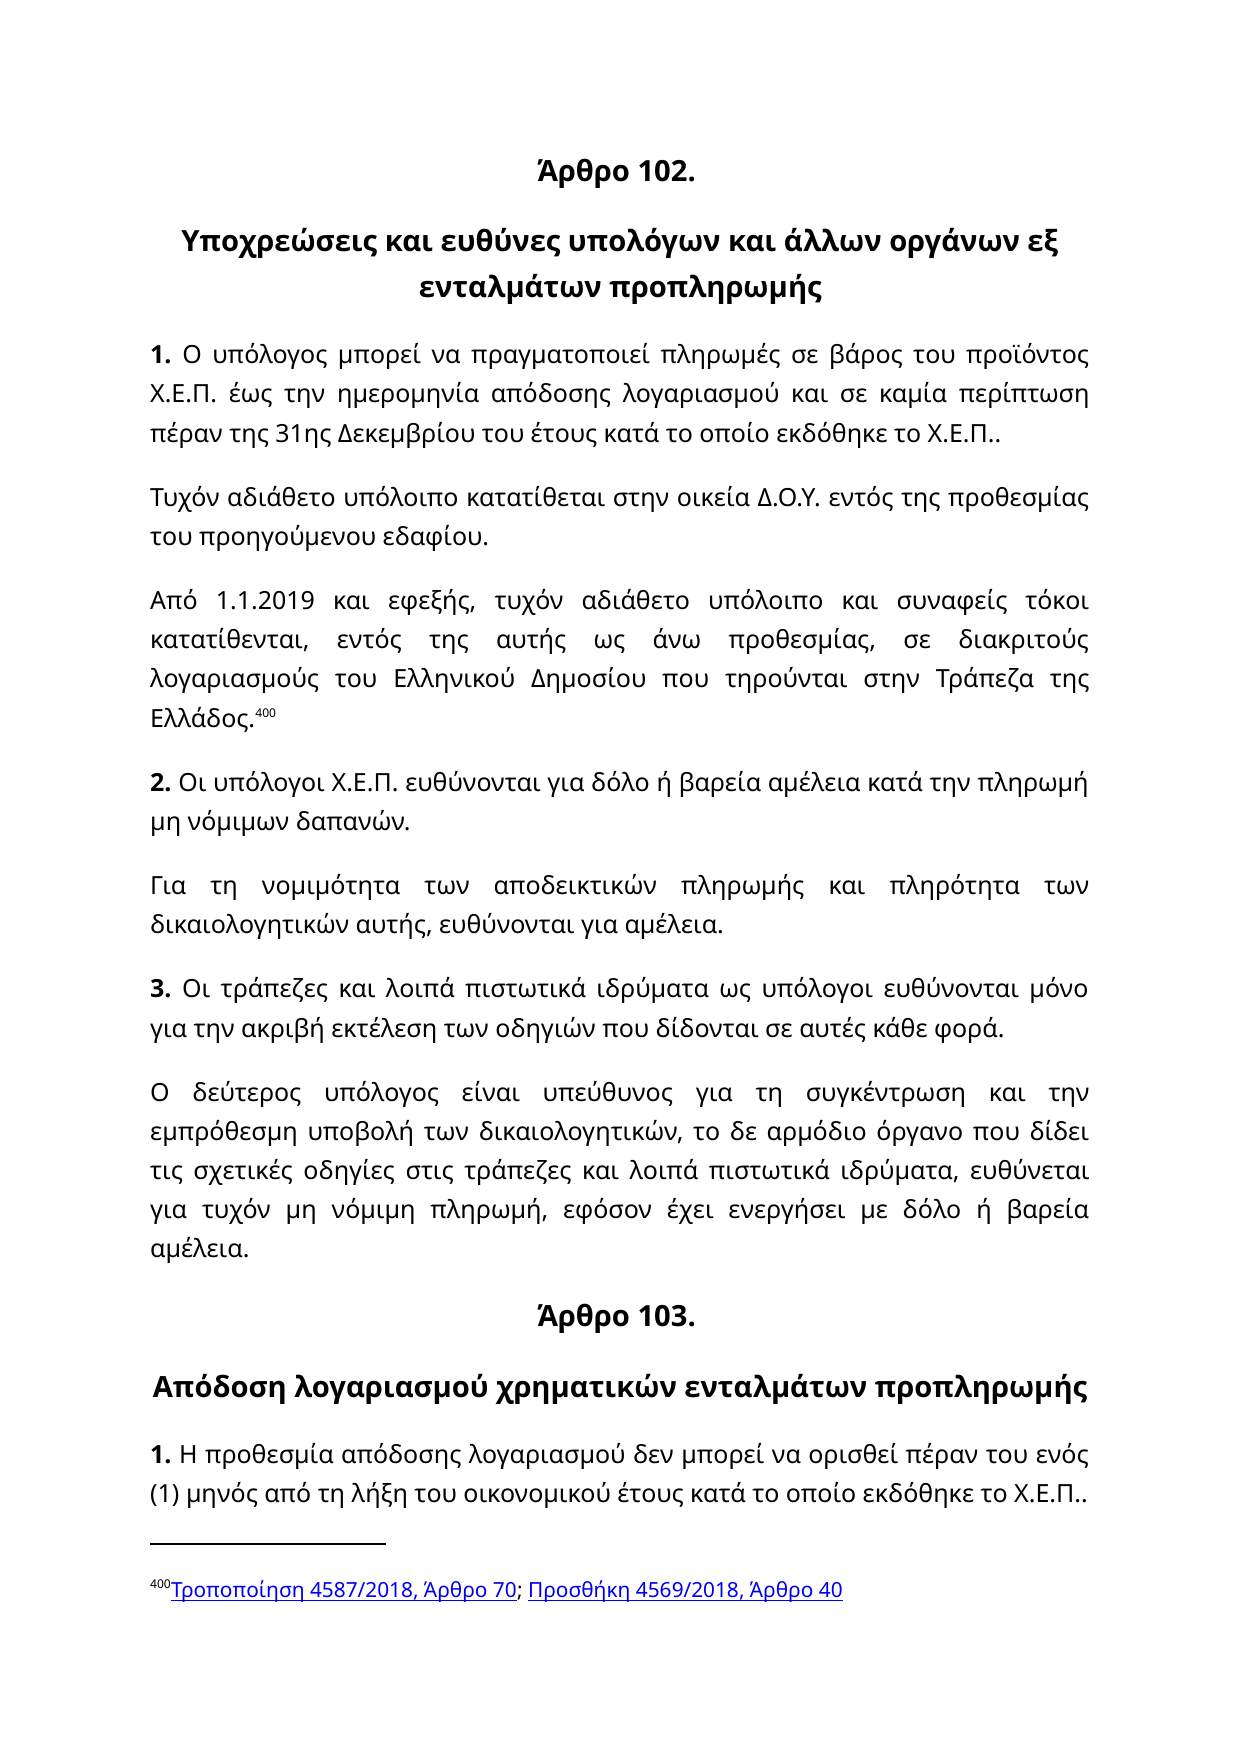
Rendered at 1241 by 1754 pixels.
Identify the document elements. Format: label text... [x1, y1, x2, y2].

text Από 1.1.2019 και εφεξής, τυχόν αδιάθετο υπόλοιπο και συναφείς τόκοι κατατίθενται, εντός της αυτής ως άνω προθεσμίας, σε διακριτούς λογαριασμούς του Ελληνικού Δημοσίου που τηρούνται στην Τράπεζα της Ελλάδος. [150, 583, 1090, 734]
subtitle Υποχρεώσεις και ευθύνες υπολόγων και άλλων οργάνων εξ ενταλμάτων προπληρωμής [150, 221, 1090, 306]
text Τροποποίηση 4587/2018, Άρθρο 70; Προσθήκη 4569/2018, Άρθρο 40 [150, 1576, 1090, 1604]
text 2. Οι υπόλογοι Χ.Ε.Π. ευθύνονται για δόλο ή βαρεία αμέλεια κατά την πληρωμή μη νόμιμων δαπανών. [150, 764, 1090, 838]
text Τυχόν αδιάθετο υπόλοιπο κατατίθεται στην οικεία Δ.Ο.Υ. εντός της προθεσμίας του προηγούμενου εδαφίου. [150, 479, 1090, 553]
subtitle Άρθρο 103. [150, 1295, 1090, 1335]
text Για τη νομιμότητα των αποδεικτικών πληρωμής και πληρότητα των δικαιολογητικών αυτής, ευθύνονται για αμέλεια. [150, 868, 1090, 941]
text Ο δεύτερος υπόλογος είναι υπεύθυνος για τη συγκέντρωση και την εμπρόθεσμη υποβολή των δικαιολογητικών, το δε αρμόδιο όργανο που δίδει τις σχετικές οδηγίες στις τράπεζες και λοιπά πιστωτικά ιδρύματα, ευθύνεται για τυχόν μη νόμιμη πληρωμή, εφόσον έχει ενεργήσει με δόλο ή βαρεία αμέλεια. [150, 1074, 1090, 1265]
subtitle Απόδοση λογαριασμού χρηματικών ενταλμάτων προπληρωμής [150, 1366, 1090, 1406]
text 1. Η προθεσμία απόδοσης λογαριασμού δεν μπορεί να ορισθεί πέραν του ενός (1) μηνός από τη λήξη του οικονομικού έτους κατά το οποίο εκδόθηκε το Χ.Ε.Π.. [150, 1436, 1090, 1510]
text 3. Οι τράπεζες και λοιπά πιστωτικά ιδρύματα ως υπόλογοι ευθύνονται μόνο για την ακριβή εκτέλεση των οδηγιών που δίδονται σε αυτές κάθε φορά. [150, 971, 1090, 1044]
subtitle Άρθρο 102. [150, 150, 1090, 190]
text 1. Ο υπόλογος μπορεί να πραγματοποιεί πληρωμές σε βάρος του προϊόντος Χ.Ε.Π. έως την ημερομηνία απόδοσης λογαριασμού και σε καμία περίπτωση πέραν της 31ης Δεκεμβρίου του έτους κατά το οποίο εκδόθηκε το Χ.Ε.Π.. [150, 337, 1090, 449]
